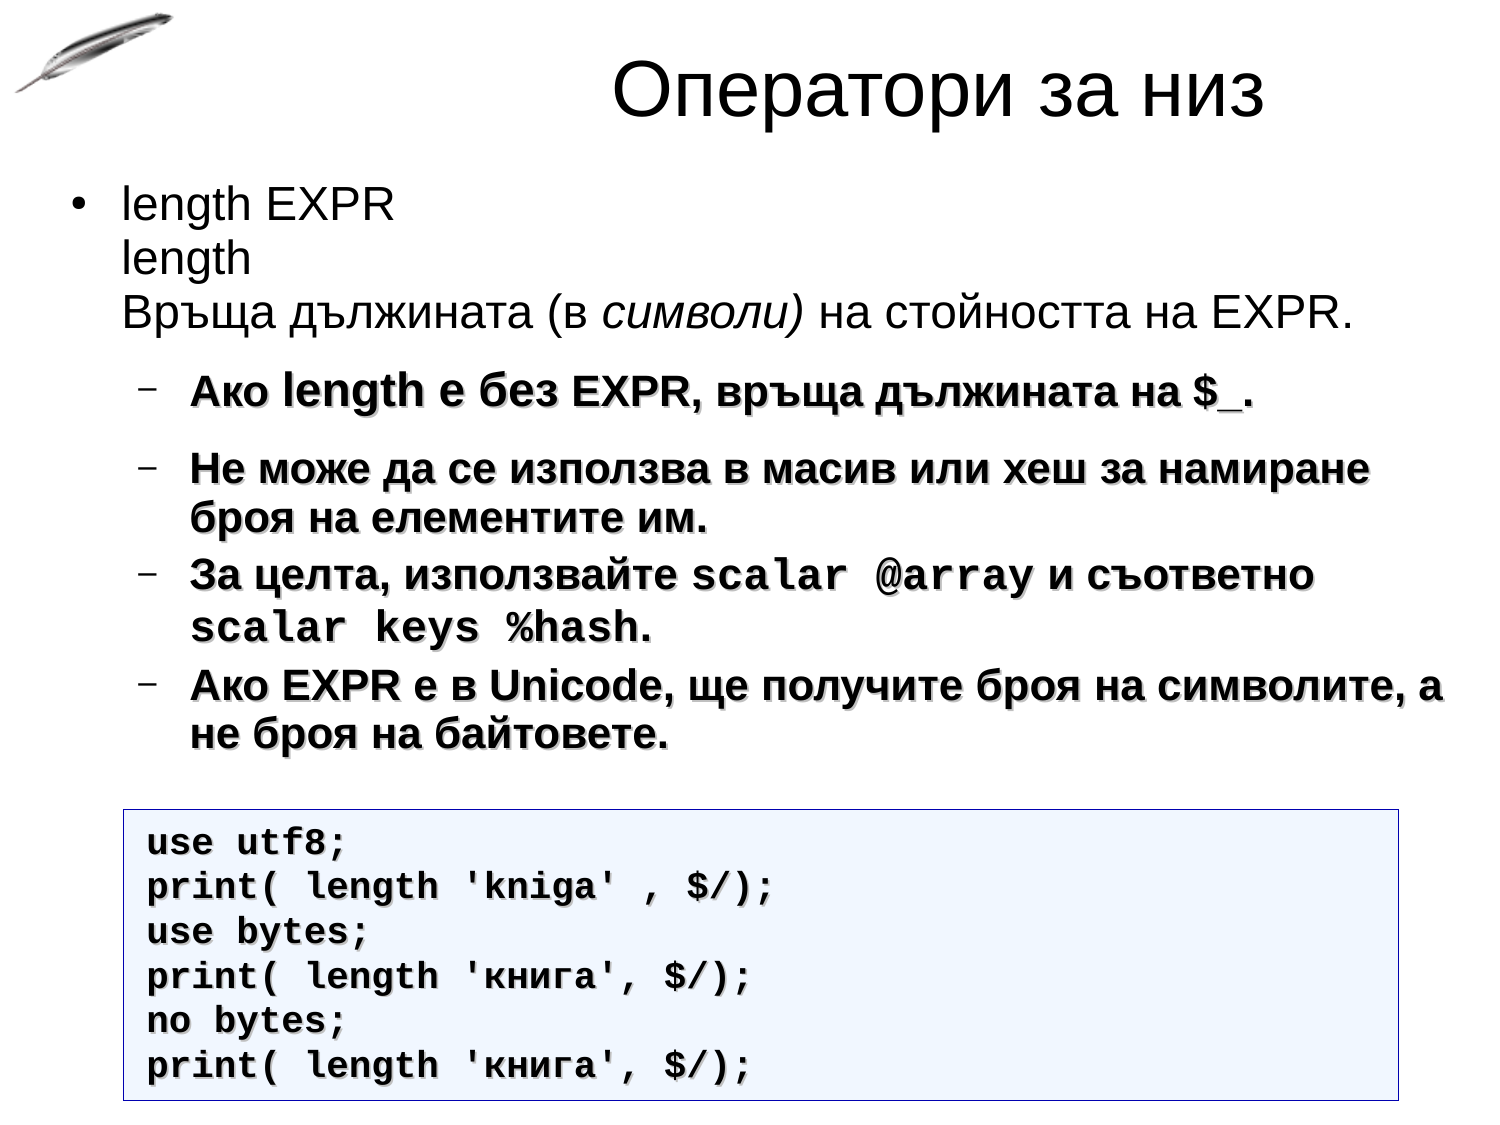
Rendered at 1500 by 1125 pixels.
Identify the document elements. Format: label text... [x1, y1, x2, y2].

text_box use utf8; print( length 'kniga' , $/); use bytes; print( length 'книга', $/); no bytes; print( length 'книга', $/); [122, 809, 1399, 1101]
picture [11, 11, 179, 95]
title Оператори за низ [419, 0, 1459, 179]
list length EXPR length Връща дължината (в символи) на стойността на EXPR. Ако length е без EXPR, връща дължината на $_. Не може да се използва в масив или хеш за намиране броя на елементите им. За целта, използвайте scalar @array и съответно scalar keys %hash. Ако EXPR е в Unicode, ще получите броя на символите, а не броя на байтовете. [53, 177, 1447, 761]
